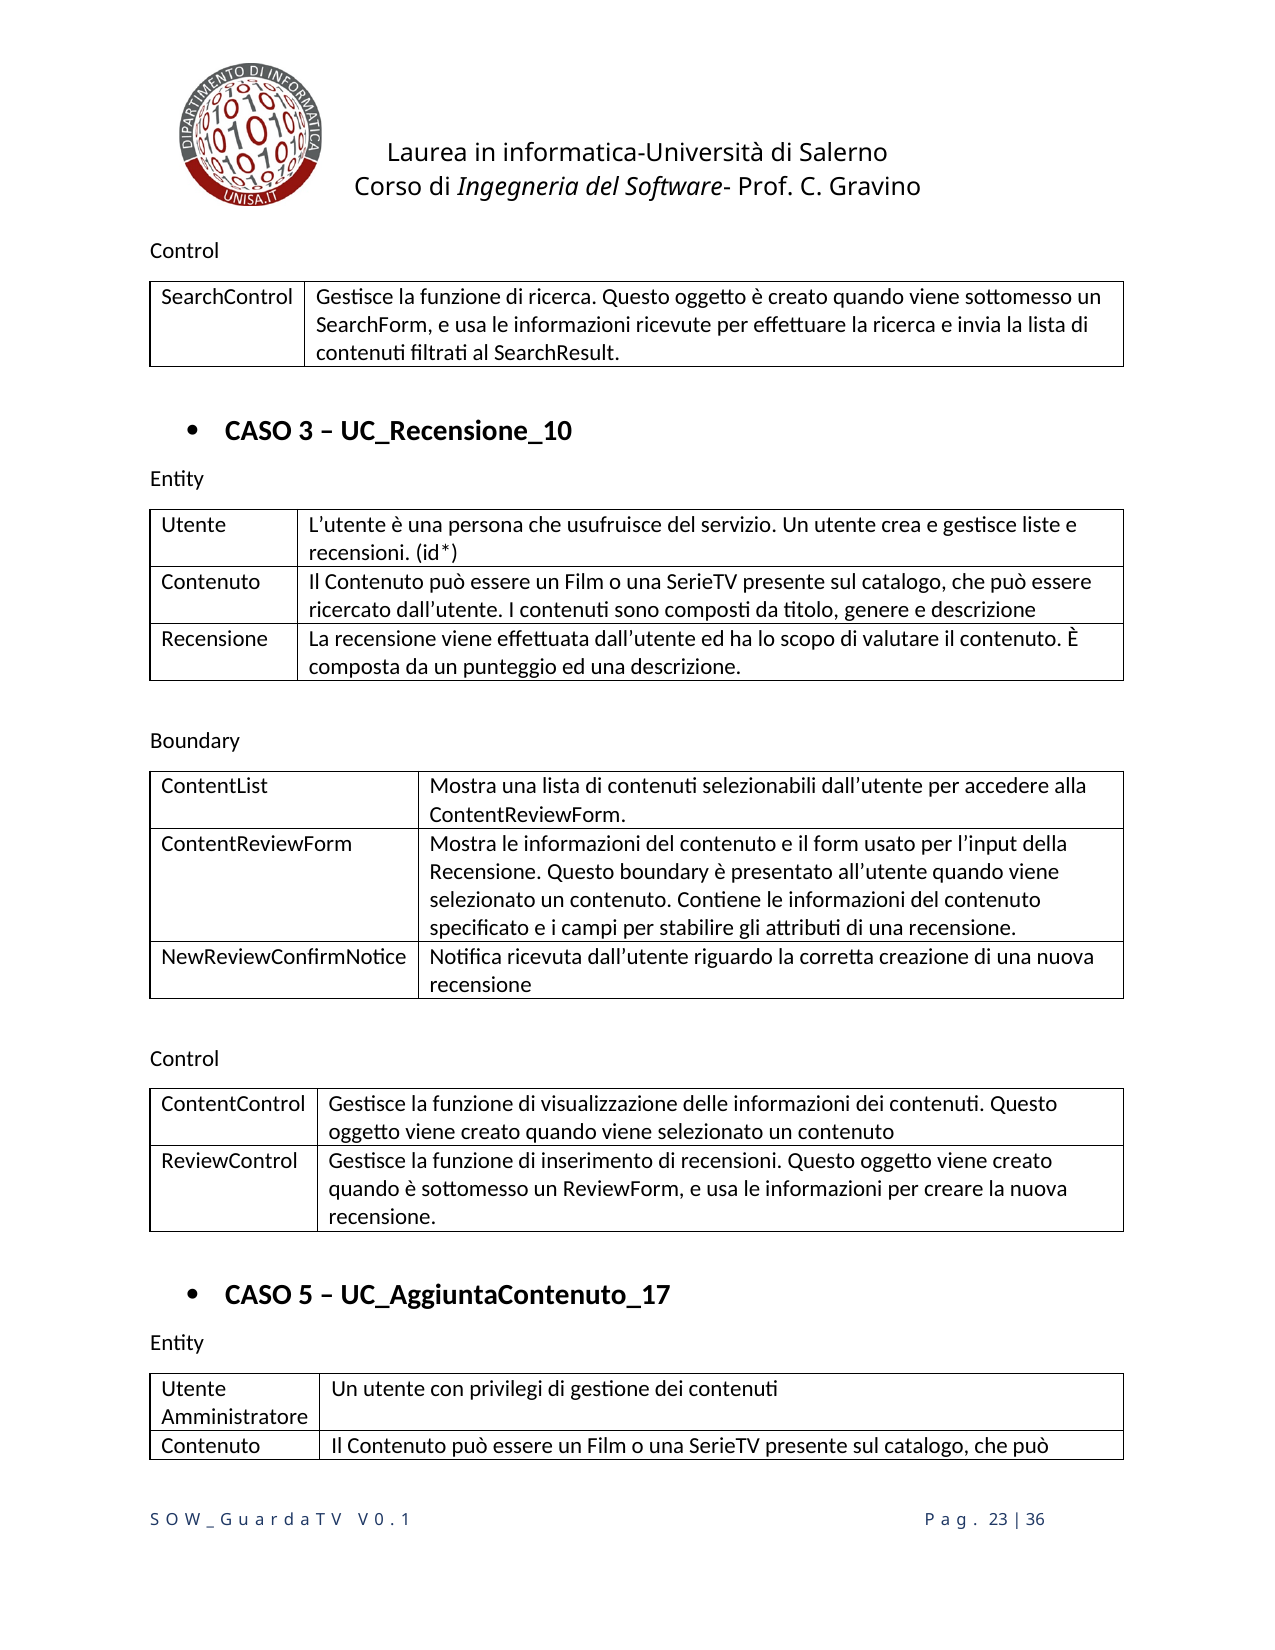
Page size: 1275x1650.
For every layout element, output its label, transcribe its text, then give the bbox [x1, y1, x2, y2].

text Boundary [150, 726, 1125, 754]
table_cell ContentReviewForm [151, 829, 418, 941]
table_cell Il Contenuto può essere un Film o una SerieTV presente sul catalogo, che può essere ricercato dall’utente. I contenuti sono composti da titolo, genere e descrizione [298, 567, 1123, 623]
table_cell Contenuto [151, 1431, 319, 1459]
text Control [150, 1044, 1125, 1072]
table_header Gestisce la funzione di visualizzazione delle informazioni dei contenuti. Questo oggetto viene creato quando viene selezionato un contenuto [318, 1089, 1123, 1145]
text Control [150, 236, 1125, 264]
table_header L’utente è una persona che usufruisce del servizio. Un utente crea e gestisce liste e recensioni. (id*) [298, 510, 1123, 566]
table_cell Contenuto [151, 567, 297, 623]
table_cell ReviewControl [151, 1146, 317, 1231]
list CASO 3 – UC_Recensione_10 [187, 412, 1125, 448]
table_cell Recensione [151, 624, 297, 680]
table_header Mostra una lista di contenuti selezionabili dall’utente per accedere alla ContentReviewForm. [419, 772, 1123, 828]
table_header Gestisce la funzione di ricerca. Questo oggetto è creato quando viene sottomesso un SearchForm, e usa le informazioni ricevute per effettuare la ricerca e invia la lista di contenuti filtrati al SearchResult. [305, 282, 1123, 366]
text Entity [150, 464, 1125, 492]
table_header Utente [151, 510, 297, 566]
table_header Utente Amministratore [151, 1374, 319, 1430]
table_cell Mostra le informazioni del contenuto e il form usato per l’input della Recensione. Questo boundary è presentato all’utente quando viene selezionato un contenuto. Contiene le informazioni del contenuto specificato e i campi per stabilire gli attributi di una recensione. [419, 829, 1123, 941]
text Entity [150, 1328, 1125, 1357]
table_cell Notifica ricevuta dall’utente riguardo la corretta creazione di una nuova recensione [419, 942, 1123, 998]
table_cell Gestisce la funzione di inserimento di recensioni. Questo oggetto viene creato quando è sottomesso un ReviewForm, e usa le informazioni per creare la nuova recensione. [318, 1146, 1123, 1231]
table_header Un utente con privilegi di gestione dei contenuti [320, 1374, 1123, 1430]
table_header ContentList [151, 772, 418, 828]
table_header ContentControl [151, 1089, 317, 1145]
table_header SearchControl [151, 282, 304, 366]
table_cell NewReviewConfirmNotice [151, 942, 418, 998]
table_cell La recensione viene effettuata dall’utente ed ha lo scopo di valutare il contenuto. È composta da un punteggio ed una descrizione. [298, 624, 1123, 680]
list CASO 5 – UC_AggiuntaContenuto_17 [187, 1276, 1125, 1312]
table_cell Il Contenuto può essere un Film o una SerieTV presente sul catalogo, che può [320, 1431, 1123, 1459]
